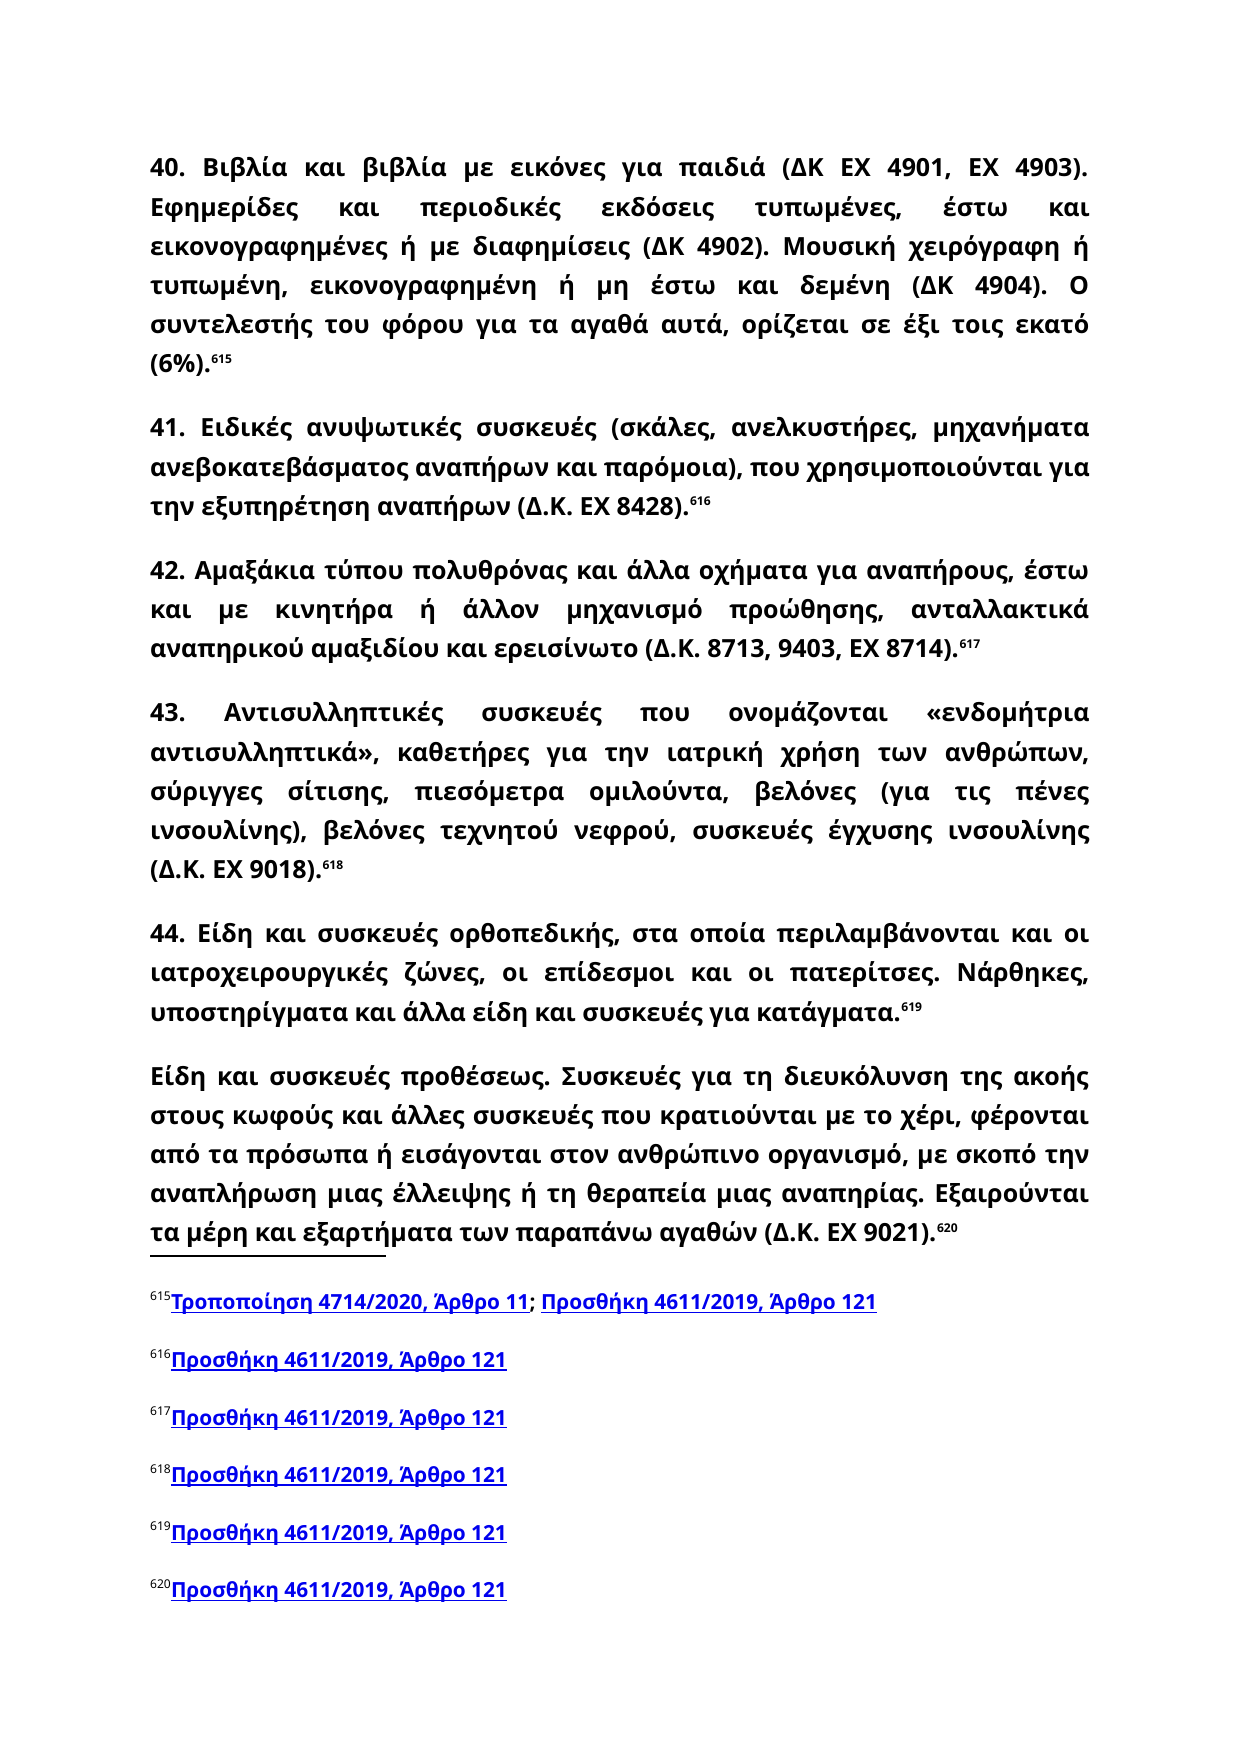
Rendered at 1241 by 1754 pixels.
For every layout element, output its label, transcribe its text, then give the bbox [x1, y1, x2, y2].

text 42. Αμαξάκια τύπου πολυθρόνας και άλλα οχήματα για αναπήρους, έστω και με κινητήρα ή άλλον μηχανισμό προώθησης, ανταλλακτικά αναπηρικού αμαξιδίου και ερεισίνωτο (Δ.Κ. 8713, 9403, ΕΧ 8714). [150, 552, 1090, 665]
text Προσθήκη 4611/2019, Άρθρο 121 [150, 1403, 1090, 1431]
text Είδη και συσκευές προθέσεως. Συσκευές για τη διευκόλυνση της ακοής στους κωφούς και άλλες συσκευές που κρατιούνται με το χέρι, φέρονται από τα πρόσωπα ή εισάγονται στον ανθρώπινο οργανισμό, με σκοπό την αναπλήρωση μιας έλλειψης ή τη θεραπεία μιας αναπηρίας. Εξαιρούνται τα μέρη και εξαρτήματα των παραπάνω αγαθών (Δ.Κ. ΕΧ 9021). [150, 1058, 1090, 1249]
text 44. Είδη και συσκευές ορθοπεδικής, στα οποία περιλαμβάνονται και οι ιατροχειρουργικές ζώνες, οι επίδεσμοι και οι πατερίτσες. Νάρθηκες, υποστηρίγματα και άλλα είδη και συσκευές για κατάγματα. [150, 916, 1090, 1028]
text Προσθήκη 4611/2019, Άρθρο 121 [150, 1518, 1090, 1546]
text Προσθήκη 4611/2019, Άρθρο 121 [150, 1576, 1090, 1604]
text Τροποποίηση 4714/2020, Άρθρο 11; Προσθήκη 4611/2019, Άρθρο 121 [150, 1287, 1090, 1316]
text 40. Βιβλία και βιβλία με εικόνες για παιδιά (ΔΚ ΕΧ 4901, ΕΧ 4903). Εφημερίδες και περιοδικές εκδόσεις τυπωμένες, έστω και εικονογραφημένες ή με διαφημίσεις (ΔΚ 4902). Μουσική χειρόγραφη ή τυπωμένη, εικονογραφημένη ή μη έστω και δεμένη (ΔΚ 4904). Ο συντελεστής του φόρου για τα αγαθά αυτά, ορίζεται σε έξι τοις εκατό (6%). [150, 150, 1090, 380]
text Προσθήκη 4611/2019, Άρθρο 121 [150, 1460, 1090, 1489]
text 43. Αντισυλληπτικές συσκευές που ονομάζονται «ενδομήτρια αντισυλληπτικά», καθετήρες για την ιατρική χρήση των ανθρώπων, σύριγγες σίτισης, πιεσόμετρα ομιλούντα, βελόνες (για τις πένες ινσουλίνης), βελόνες τεχνητού νεφρού, συσκευές έγχυσης ινσουλίνης (Δ.Κ. ΕΧ 9018). [150, 695, 1090, 886]
text 41. Ειδικές ανυψωτικές συσκευές (σκάλες, ανελκυστήρες, μηχανήματα ανεβοκατεβάσματος αναπήρων και παρόμοια), που χρησιμοποιούνται για την εξυπηρέτηση αναπήρων (Δ.Κ. ΕΧ 8428). [150, 410, 1090, 522]
text Προσθήκη 4611/2019, Άρθρο 121 [150, 1345, 1090, 1373]
